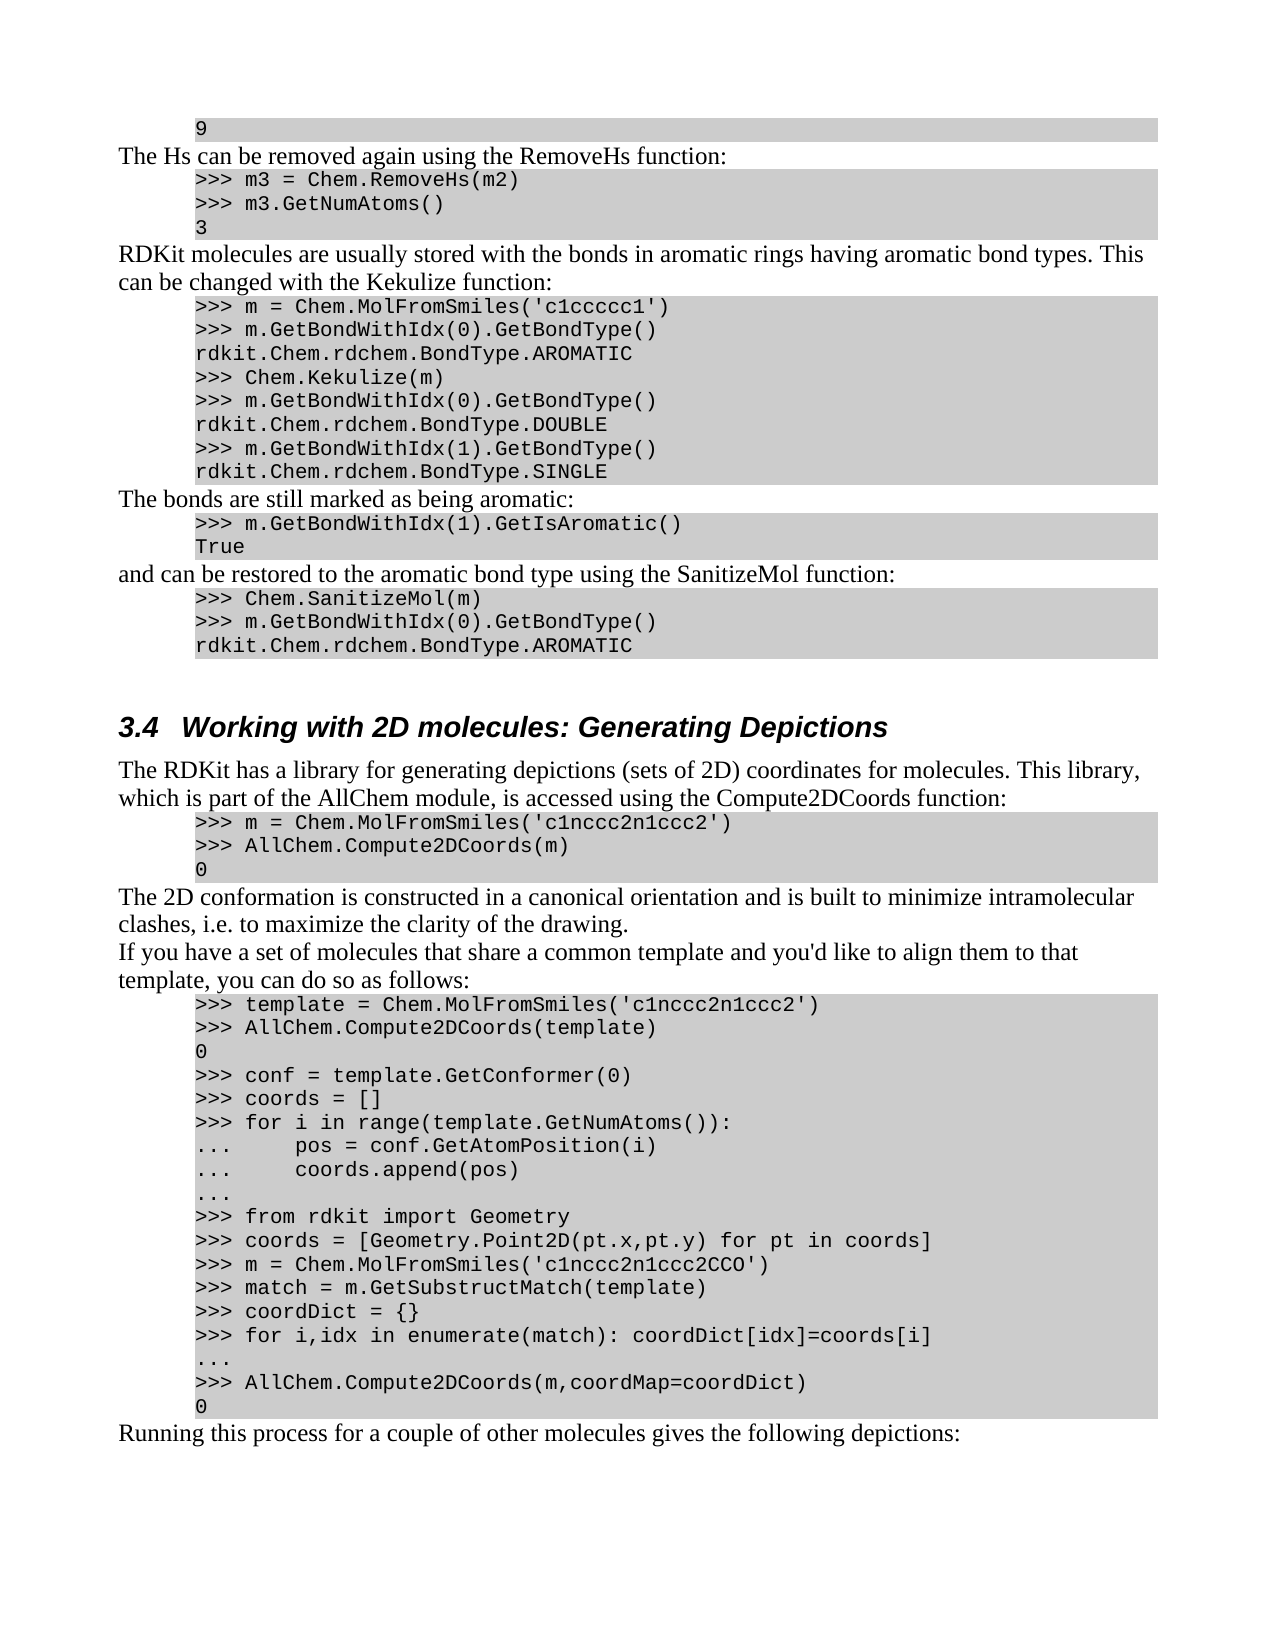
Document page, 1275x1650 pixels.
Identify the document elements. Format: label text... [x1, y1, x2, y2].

text 0 [195, 1041, 1158, 1064]
text rdkit.Chem.rdchem.BondType.AROMATIC [195, 635, 1158, 659]
text >>> template = Chem.MolFromSmiles('c1nccc2n1ccc2') [195, 994, 1158, 1017]
text >>> Chem.Kekulize(m) [195, 367, 1158, 390]
text The 2D conformation is constructed in a canonical orientation and is built to minimize intramolecular clashes, i.e. to maximize the clarity of the drawing. [118, 883, 1157, 938]
text True [195, 536, 1158, 560]
text >>> AllChem.Compute2DCoords(m,coordMap=coordDict) [195, 1372, 1158, 1396]
text rdkit.Chem.rdchem.BondType.AROMATIC [195, 343, 1158, 367]
text ... [195, 1183, 1158, 1206]
text 0 [195, 1396, 1158, 1419]
text >>> m.GetBondWithIdx(1).GetBondType() [195, 438, 1158, 461]
text >>> conf = template.GetConformer(0) [195, 1064, 1158, 1088]
text 9 [195, 118, 1158, 142]
text >>> m = Chem.MolFromSmiles('c1nccc2n1ccc2') [195, 812, 1158, 836]
text rdkit.Chem.rdchem.BondType.DOUBLE [195, 414, 1158, 438]
text >>> AllChem.Compute2DCoords(m) [195, 836, 1158, 859]
text >>> m.GetBondWithIdx(1).GetIsAromatic() [195, 513, 1158, 536]
text The RDKit has a library for generating depictions (sets of 2D) coordinates for molecules. This library, which is part of the AllChem module, is accessed using the Compute2DCoords function: [118, 756, 1157, 812]
text >>> match = m.GetSubstructMatch(template) [195, 1277, 1158, 1301]
text >>> m3 = Chem.RemoveHs(m2) [195, 169, 1158, 193]
text >>> from rdkit import Geometry [195, 1206, 1158, 1230]
text >>> for i,idx in enumerate(match): coordDict[idx]=coords[i] [195, 1325, 1158, 1348]
text >>> m3.GetNumAtoms() [195, 193, 1158, 217]
subtitle Working with 2D molecules: Generating Depictions [118, 711, 1157, 744]
text 0 [195, 859, 1158, 883]
text ... [195, 1348, 1158, 1372]
text >>> m.GetBondWithIdx(0).GetBondType() [195, 611, 1158, 635]
text ... pos = conf.GetAtomPosition(i) [195, 1136, 1158, 1159]
text >>> m = Chem.MolFromSmiles('c1ccccc1') [195, 296, 1158, 319]
text The Hs can be removed again using the RemoveHs function: [118, 142, 1157, 169]
text ... coords.append(pos) [195, 1159, 1158, 1183]
text rdkit.Chem.rdchem.BondType.SINGLE [195, 461, 1158, 485]
text and can be restored to the aromatic bond type using the SanitizeMol function: [118, 560, 1157, 588]
text >>> for i in range(template.GetNumAtoms()): [195, 1112, 1158, 1136]
text RDKit molecules are usually stored with the bonds in aromatic rings having aromatic bond types. This can be changed with the Kekulize function: [118, 240, 1157, 296]
text >>> AllChem.Compute2DCoords(template) [195, 1017, 1158, 1041]
text >>> m = Chem.MolFromSmiles('c1nccc2n1ccc2CCO') [195, 1254, 1158, 1277]
text 3 [195, 217, 1158, 240]
text >>> m.GetBondWithIdx(0).GetBondType() [195, 390, 1158, 414]
text >>> Chem.SanitizeMol(m) [195, 588, 1158, 611]
text >>> coords = [] [195, 1088, 1158, 1112]
text If you have a set of molecules that share a common template and you'd like to align them to that template, you can do so as follows: [118, 938, 1157, 994]
text >>> m.GetBondWithIdx(0).GetBondType() [195, 319, 1158, 343]
text >>> coords = [Geometry.Point2D(pt.x,pt.y) for pt in coords] [195, 1230, 1158, 1254]
text >>> coordDict = {} [195, 1301, 1158, 1325]
text The bonds are still marked as being aromatic: [118, 485, 1157, 513]
text Running this process for a couple of other molecules gives the following depictions: [118, 1419, 1157, 1447]
